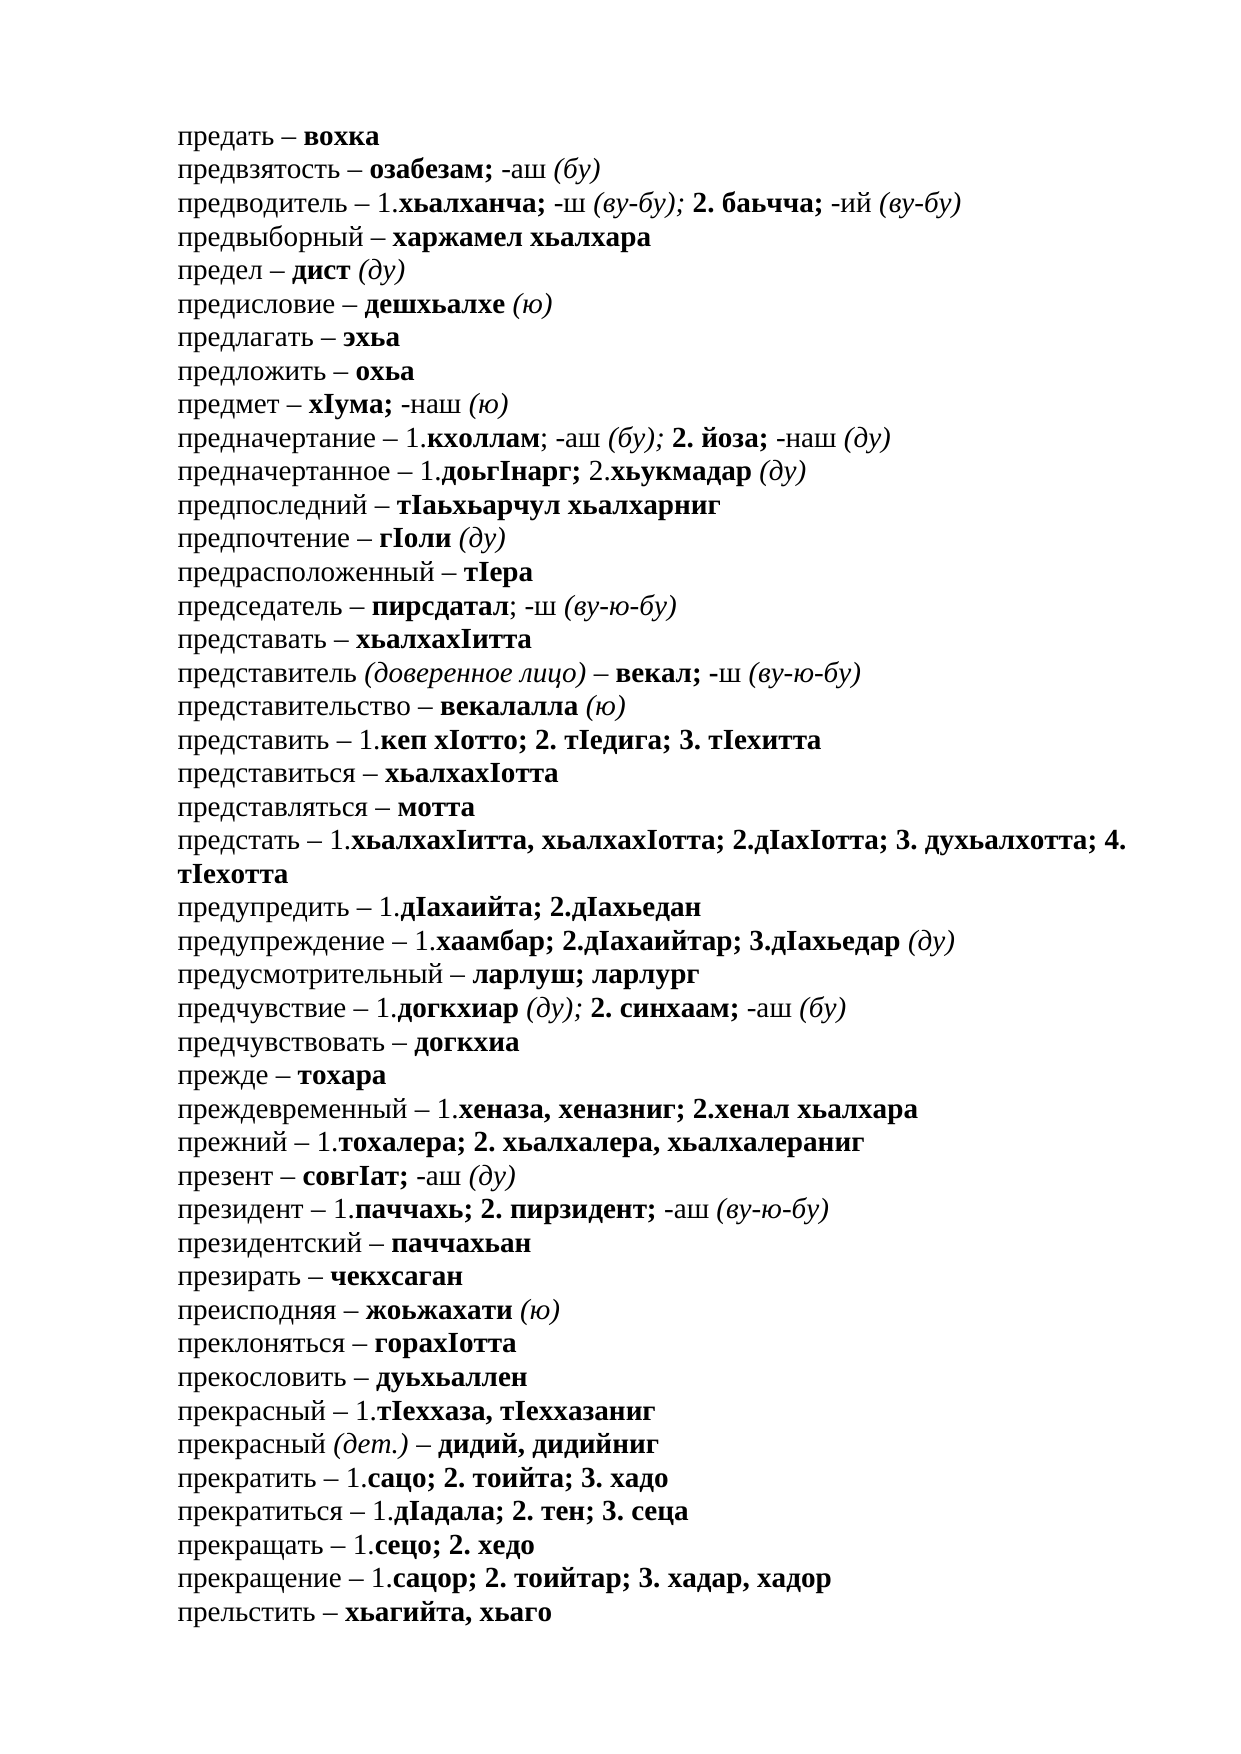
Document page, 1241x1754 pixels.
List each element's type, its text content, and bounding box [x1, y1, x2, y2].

text прежде – тохара [177, 1057, 1152, 1091]
text преклоняться – горахӀотта [177, 1326, 1152, 1359]
text президентский – паччахьан [177, 1225, 1152, 1258]
text прекратить – 1.сацо; 2. тоийта; 3. хадо [177, 1460, 1152, 1493]
text предать – вохка [177, 118, 1152, 152]
text предупредить – 1.дӀахаийта; 2.дӀахьедан [177, 889, 1152, 923]
text предупреждение – 1.хаамбар; 2.дӀахаийтар; 3.дӀахьедар (ду) [177, 923, 1152, 957]
text презирать – чекхсаган [177, 1258, 1152, 1292]
text прекратиться – 1.дӀадала; 2. тен; 3. сеца [177, 1493, 1152, 1527]
text прекословить – дуьхьаллен [177, 1359, 1152, 1393]
text предстать – 1.хьалхахӀитта, хьалхахӀотта; 2.дӀахӀотта; 3. духьалхотта; 4. тӀехотта [177, 822, 1152, 889]
text прекрасный (дет.) – дидий, дидийниг [177, 1426, 1152, 1460]
text прежний – 1.тохалера; 2. хьалхалера, хьалхалераниг [177, 1124, 1152, 1158]
text предпочтение – гӀоли (ду) [177, 521, 1152, 554]
text председатель – пирсдатал; -ш (ву-ю-бу) [177, 588, 1152, 621]
text предрасположенный – тӀера [177, 554, 1152, 588]
text предвыборный – харжамел хьалхара [177, 219, 1152, 252]
text предвзятость – озабезам; -аш (бу) [177, 152, 1152, 185]
text представительство – векалалла (ю) [177, 688, 1152, 722]
text президент – 1.паччахь; 2. пирзидент; -аш (ву-ю-бу) [177, 1191, 1152, 1225]
text предисловие – дешхьалхе (ю) [177, 286, 1152, 319]
text представитель (доверенное лицо) – векал; -ш (ву-ю-бу) [177, 655, 1152, 688]
text предводитель – 1.хьалханча; -ш (ву-бу); 2. баьчча; -ий (ву-бу) [177, 185, 1152, 219]
text прекращать – 1.сецо; 2. хедо [177, 1527, 1152, 1560]
text предпоследний – тӀаьхьарчул хьалхарниг [177, 487, 1152, 521]
text представиться – хьалхахӀотта [177, 755, 1152, 789]
text прекрасный – 1.тӀеххаза, тӀеххазаниг [177, 1393, 1152, 1426]
text прельстить – хьагийта, хьаго [177, 1594, 1152, 1627]
text представляться – мотта [177, 789, 1152, 822]
text предчувствие – 1.догкхиар (ду); 2. синхаам; -аш (бу) [177, 990, 1152, 1024]
text предначертание – 1.кхоллам; -аш (бу); 2. йоза; -наш (ду) [177, 420, 1152, 453]
text предмет – хӀума; -наш (ю) [177, 386, 1152, 420]
text предчувствовать – догкхиа [177, 1024, 1152, 1057]
text преисподняя – жоьжахати (ю) [177, 1292, 1152, 1326]
text представить – 1.кеп хӀотто; 2. тӀедига; 3. тӀехитта [177, 722, 1152, 755]
text презент – совгӀат; -аш (ду) [177, 1158, 1152, 1191]
text предлагать – эхьа [177, 319, 1152, 353]
text преждевременный – 1.хеназа, хеназниг; 2.хенал хьалхара [177, 1091, 1152, 1124]
text прекращение – 1.сацор; 2. тоийтар; 3. хадар, хадор [177, 1560, 1152, 1594]
text предусмотрительный – ларлуш; ларлург [177, 957, 1152, 990]
text представать – хьалхахӀитта [177, 621, 1152, 655]
text предложить – охьа [177, 353, 1152, 386]
text предначертанное – 1.доьгӀнарг; 2.хьукмадар (ду) [177, 453, 1152, 487]
text предел – дист (ду) [177, 252, 1152, 286]
